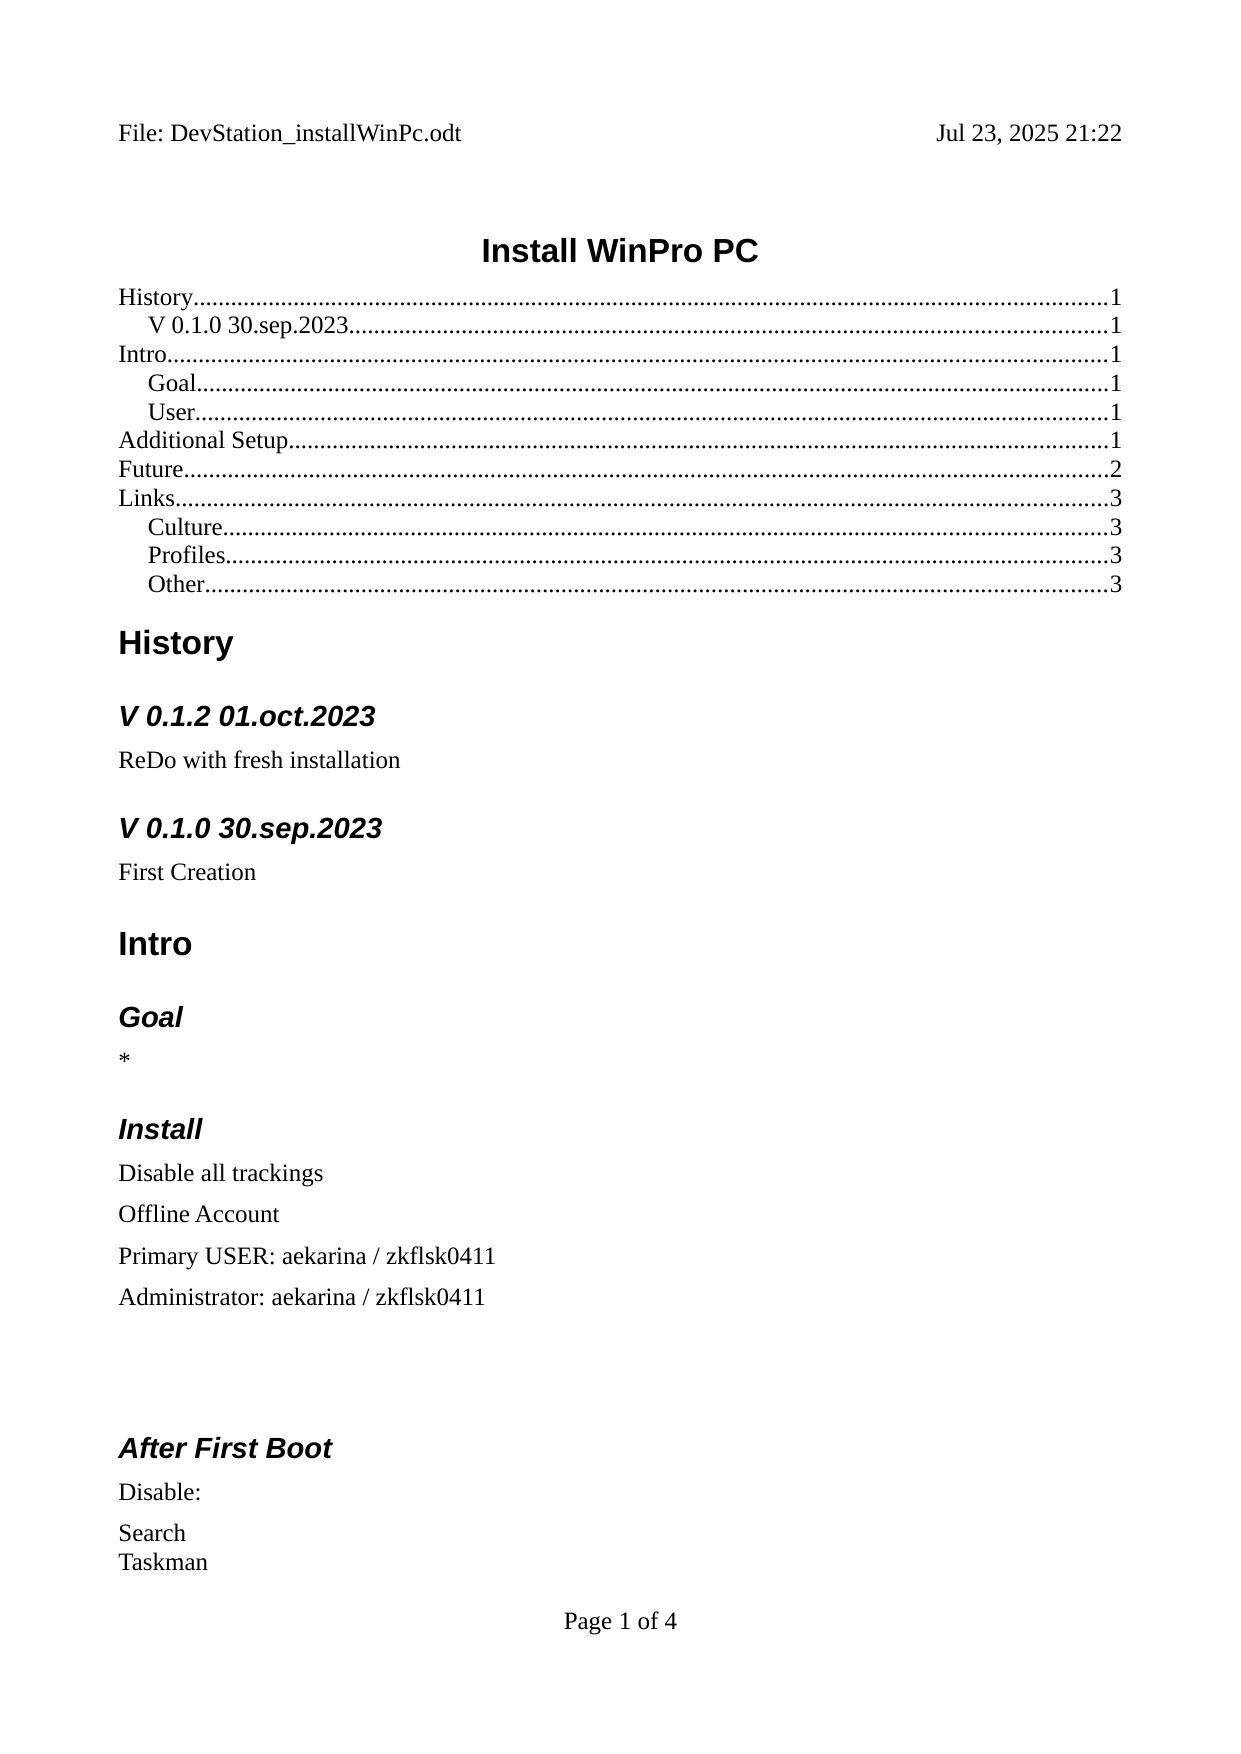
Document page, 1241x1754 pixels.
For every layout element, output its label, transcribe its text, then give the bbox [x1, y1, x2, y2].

subtitle Intro [118, 924, 1122, 962]
text Links 3 [118, 483, 1122, 512]
text Disable: [118, 1477, 1122, 1506]
subtitle V 0.1.0 30.sep.2023 [118, 811, 1122, 845]
text History 1 [118, 282, 1122, 311]
subtitle After First Boot [118, 1431, 1122, 1464]
text Intro 1 [118, 339, 1122, 368]
text Search Taskman [118, 1518, 1122, 1576]
text Profiles 3 [148, 541, 1122, 569]
text Culture 3 [148, 512, 1122, 541]
text Offline Account [118, 1199, 1122, 1228]
text Goal 1 [148, 368, 1122, 397]
subtitle V 0.1.2 01.oct.2023 [118, 699, 1122, 733]
text V 0.1.0 30.sep.2023 1 [148, 311, 1122, 339]
text * [118, 1046, 1122, 1075]
text Additional Setup 1 [118, 426, 1122, 454]
text Primary USER: aekarina / zkflsk0411 [118, 1241, 1122, 1269]
subtitle Install WinPro PC [118, 231, 1122, 269]
subtitle History [118, 623, 1122, 662]
text Administrator: aekarina / zkflsk0411 [118, 1282, 1122, 1311]
text First Creation [118, 857, 1122, 886]
text User 1 [148, 397, 1122, 426]
subtitle Goal [118, 1000, 1122, 1033]
text Other 3 [148, 569, 1122, 598]
text Future 2 [118, 454, 1122, 483]
text Disable all trackings [118, 1158, 1122, 1187]
subtitle Install [118, 1112, 1122, 1146]
text ReDo with fresh installation [118, 745, 1122, 774]
